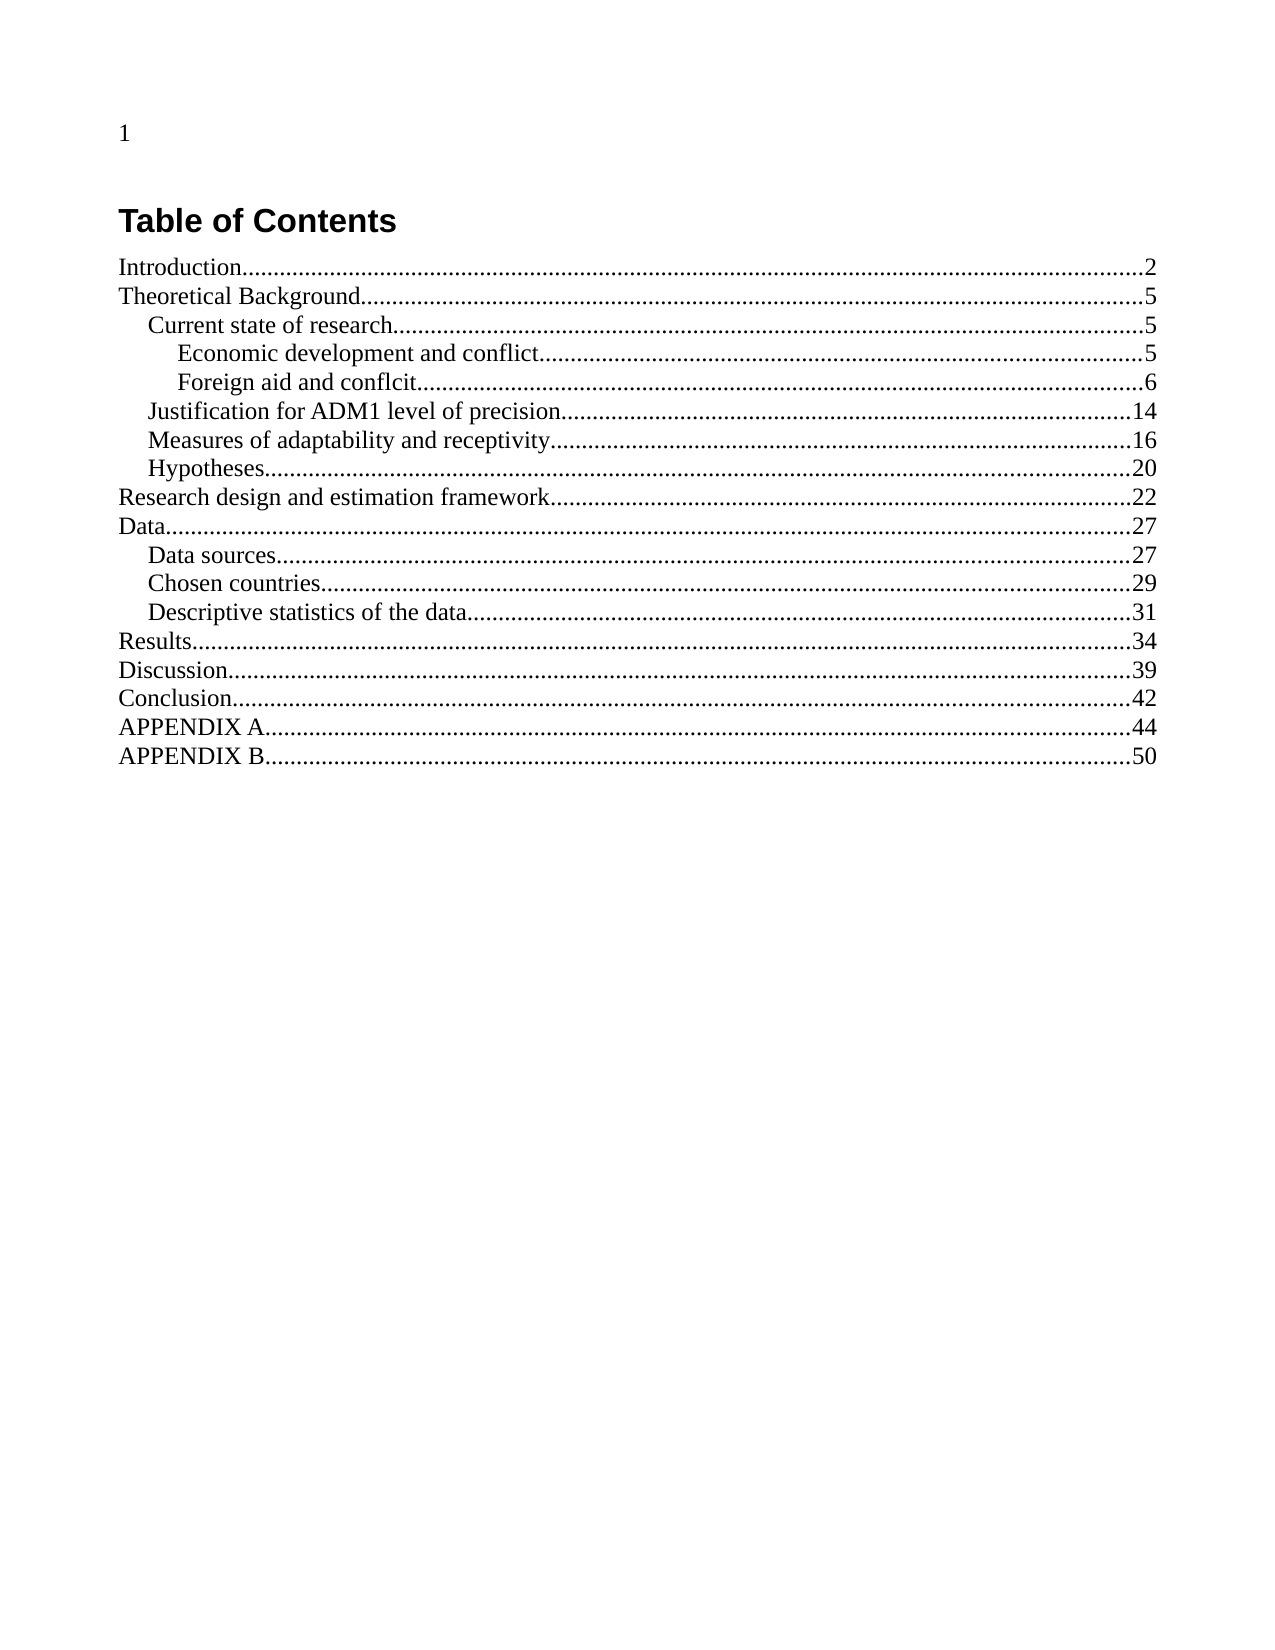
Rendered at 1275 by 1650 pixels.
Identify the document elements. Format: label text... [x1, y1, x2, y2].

text Economic development and conflict 5 [177, 338, 1157, 367]
text Results 34 [118, 626, 1157, 655]
text Conclusion 42 [118, 683, 1157, 712]
text Foreign aid and conflcit 6 [177, 367, 1157, 396]
text APPENDIX A 44 [118, 712, 1157, 741]
text Data 27 [118, 511, 1157, 540]
text Discussion 39 [118, 655, 1157, 683]
text Introduction 2 [118, 252, 1157, 281]
text Data sources 27 [148, 540, 1157, 568]
text Justification for ADM1 level of precision 14 [148, 396, 1157, 425]
text Theoretical Background 5 [118, 281, 1157, 310]
text Measures of adaptability and receptivity 16 [148, 425, 1157, 453]
text Hypotheses 20 [148, 453, 1157, 482]
subtitle Table of Contents [118, 201, 1157, 240]
text APPENDIX B 50 [118, 741, 1157, 770]
text Current state of research 5 [148, 310, 1157, 338]
text Chosen countries 29 [148, 568, 1157, 597]
text Descriptive statistics of the data 31 [148, 597, 1157, 626]
text Research design and estimation framework 22 [118, 482, 1157, 511]
